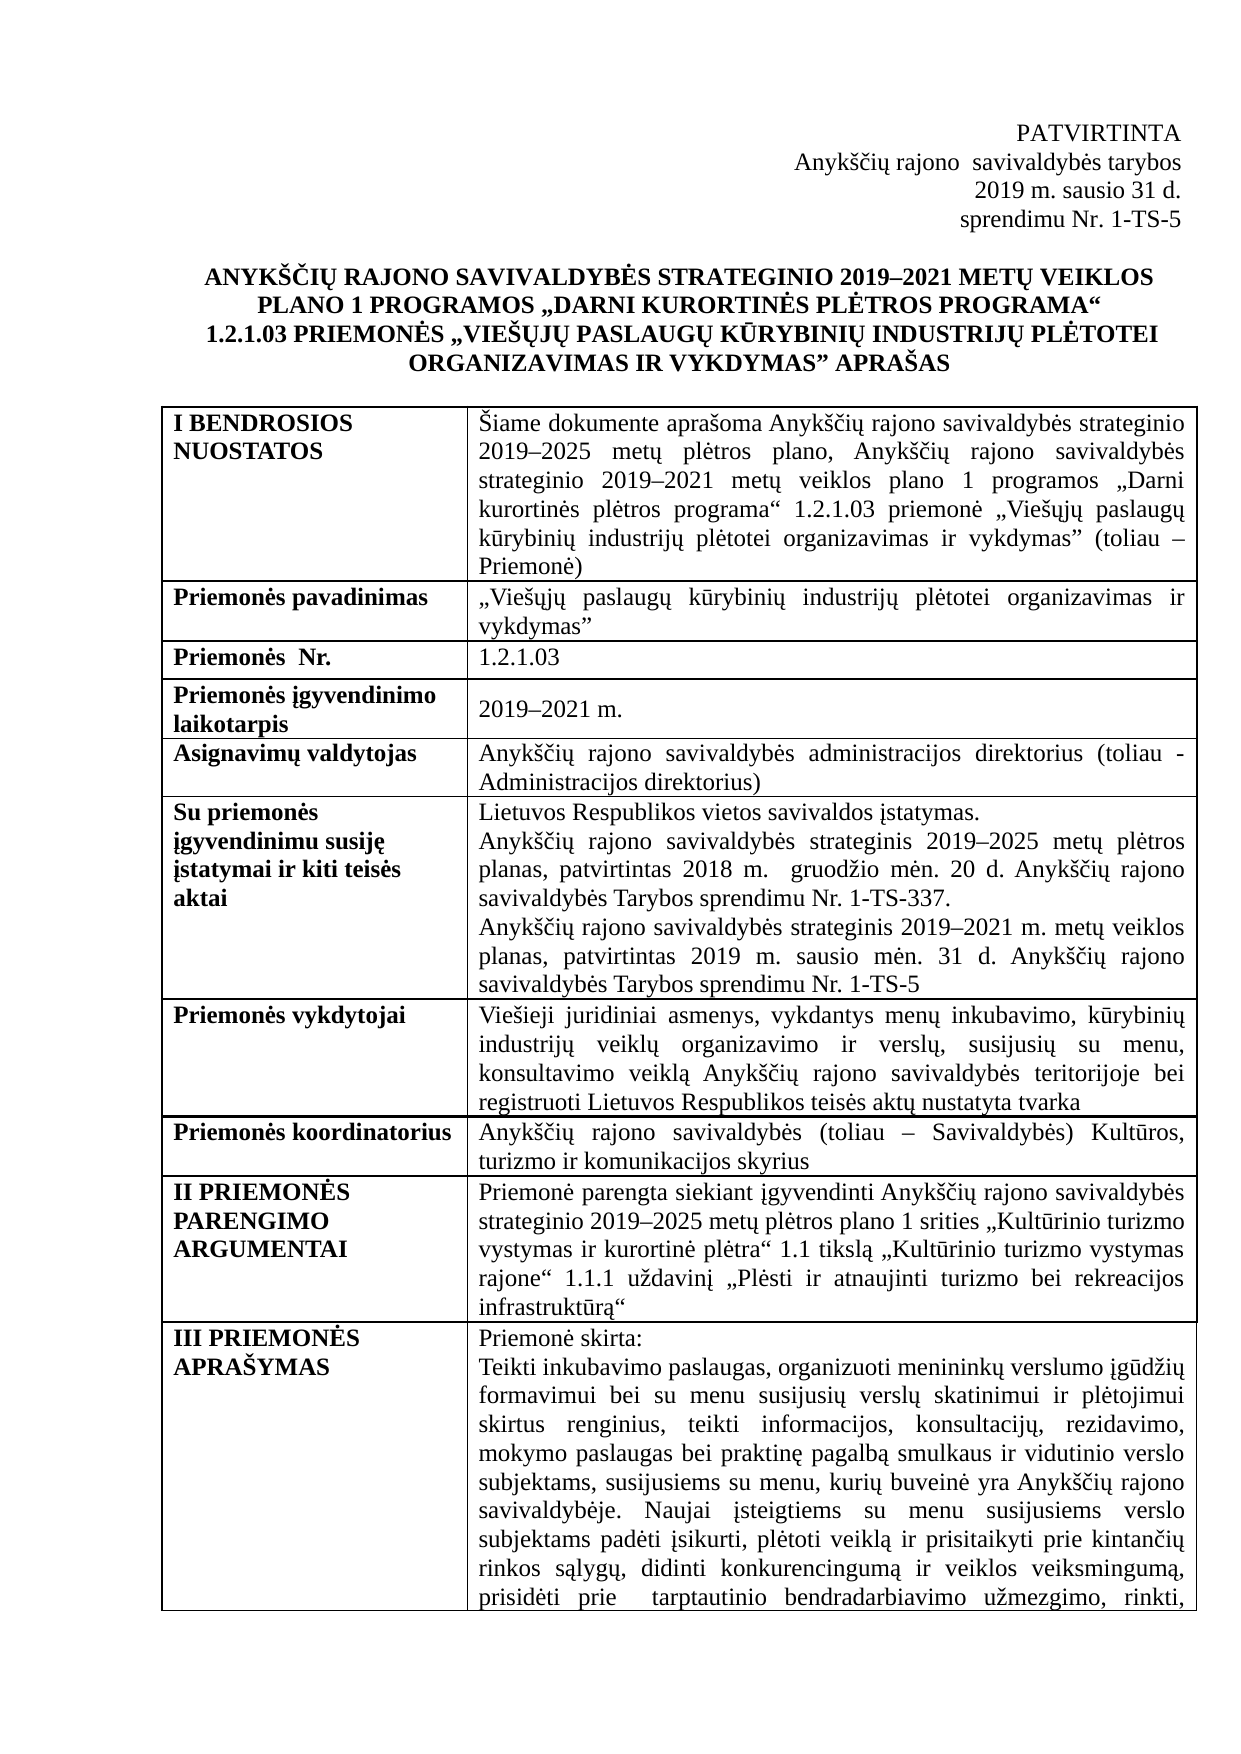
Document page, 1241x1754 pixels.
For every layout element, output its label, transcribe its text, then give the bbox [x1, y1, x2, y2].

table_cell 2019–2021 m. [468, 680, 1196, 737]
table_cell Anykščių rajono savivaldybės (toliau – Savivaldybės) Kultūros, turizmo ir komunikacijos skyrius [468, 1118, 1196, 1175]
table_cell Su priemonės įgyvendinimu susiję įstatymai ir kiti teisės aktai [163, 797, 467, 998]
text sprendimu Nr. 1-TS-5 [177, 204, 1181, 233]
table_header Šiame dokumente aprašoma Anykščių rajono savivaldybės strateginio 2019–2025 metų plėtros plano, Anykščių rajono savivaldybės strateginio 2019–2021 metų veiklos plano 1 programos „Darni kurortinės plėtros programa“ 1.2.1.03 priemonė „Viešųjų paslaugų kūrybinių industrijų plėtotei organizavimas ir vykdymas” (toliau – Priemonė) [468, 408, 1196, 580]
table_cell „Viešųjų paslaugų kūrybinių industrijų plėtotei organizavimas ir vykdymas” [468, 582, 1196, 640]
table_cell Priemonės įgyvendinimo laikotarpis [163, 680, 467, 737]
text ANYKŠČIŲ RAJONO SAVIVALDYBĖS STRATEGINIO 2019–2021 METŲ VEIKLOS PLANO 1 PROGRAMOS „DARNI KURORTINĖS PLĖTROS PROGRAMA“ [177, 262, 1181, 319]
text PATVIRTINTA [327, 118, 1181, 147]
table_cell Viešieji juridiniai asmenys, vykdantys menų inkubavimo, kūrybinių industrijų veiklų organizavimo ir verslų, susijusių su menu, konsultavimo veiklą Anykščių rajono savivaldybės teritorijoje bei registruoti Lietuvos Respublikos teisės aktų nustatyta tvarka [468, 1000, 1196, 1115]
table_cell II PRIEMONĖS PARENGIMO ARGUMENTAI [163, 1177, 467, 1321]
table_cell Priemonė skirta: Teikti inkubavimo paslaugas, organizuoti menininkų verslumo įgūdžių formavimui bei su menu susijusių verslų skatinimui ir plėtojimui skirtus renginius, teikti informacijos, konsultacijų, rezidavimo, mokymo paslaugas bei praktinę pagalbą smulkaus ir vidutinio verslo subjektams, susijusiems su menu, kurių buveinė yra Anykščių rajono savivaldybėje. Naujai įsteigtiems su menu susijusiems verslo subjektams padėti įsikurti, plėtoti veiklą ir prisitaikyti prie kintančių rinkos sąlygų, didinti konkurencingumą ir veiklos veiksmingumą, prisidėti prie tarptautinio bendradarbiavimo užmezgimo, rinkti, [468, 1323, 1196, 1610]
table_cell Anykščių rajono savivaldybės administracijos direktorius (toliau - Administracijos direktorius) [468, 739, 1196, 796]
table_cell Priemonė parengta siekiant įgyvendinti Anykščių rajono savivaldybės strateginio 2019–2025 metų plėtros plano 1 srities „Kultūrinio turizmo vystymas ir kurortinė plėtra“ 1.1 tikslą „Kultūrinio turizmo vystymas rajone“ 1.1.1 uždavinį „Plėsti ir atnaujinti turizmo bei rekreacijos infrastruktūrą“ [468, 1177, 1196, 1321]
text Anykščių rajono savivaldybės tarybos [327, 147, 1181, 176]
table_cell Asignavimų valdytojas [163, 739, 467, 796]
table_cell 1.2.1.03 [468, 642, 1196, 678]
table_header I BENDROSIOS NUOSTATOS [163, 408, 467, 580]
table_cell Priemonės pavadinimas [163, 582, 467, 640]
table_cell III PRIEMONĖS APRAŠYMAS [163, 1323, 467, 1610]
table_cell Priemonės Nr. [163, 642, 467, 678]
text 1.2.1.03 PRIEMONĖS „VIEŠŲJŲ PASLAUGŲ KŪRYBINIŲ INDUSTRIJŲ PLĖTOTEI ORGANIZAVIMAS IR VYKDYMAS” APRAŠAS [177, 319, 1181, 377]
table_cell Priemonės vykdytojai [163, 1000, 467, 1115]
table_cell Priemonės koordinatorius [163, 1118, 467, 1175]
table_cell Lietuvos Respublikos vietos savivaldos įstatymas. Anykščių rajono savivaldybės strateginis 2019–2025 metų plėtros planas, patvirtintas 2018 m. gruodžio mėn. 20 d. Anykščių rajono savivaldybės Tarybos sprendimu Nr. 1-TS-337. Anykščių rajono savivaldybės strateginis 2019–2021 m. metų veiklos planas, patvirtintas 2019 m. sausio mėn. 31 d. Anykščių rajono savivaldybės Tarybos sprendimu Nr. 1-TS-5 [468, 797, 1196, 998]
text 2019 m. sausio 31 d. [177, 176, 1181, 204]
